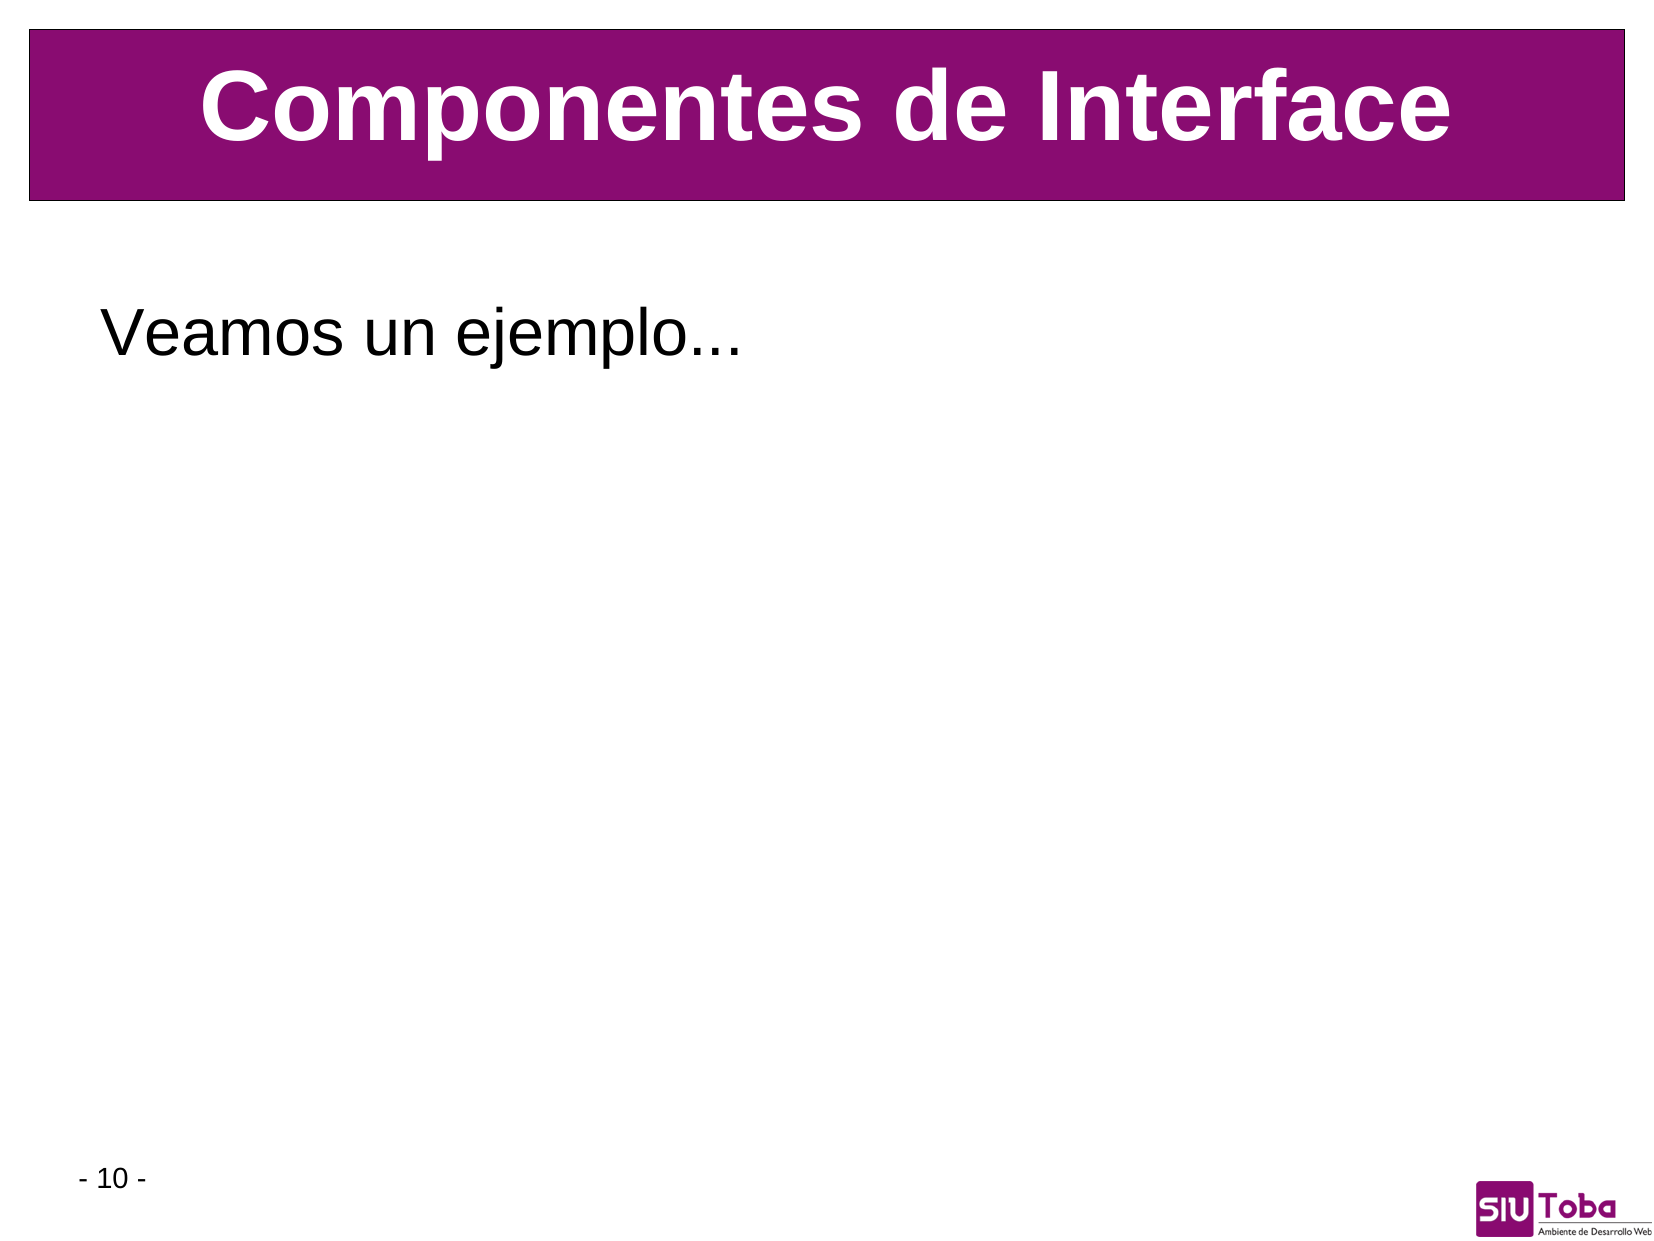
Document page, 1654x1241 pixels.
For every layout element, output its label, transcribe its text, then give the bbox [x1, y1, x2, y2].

list Veamos un ejemplo... [82, 295, 1565, 1109]
title Componentes de Interface [59, 47, 1595, 166]
picture [1476, 1181, 1652, 1237]
